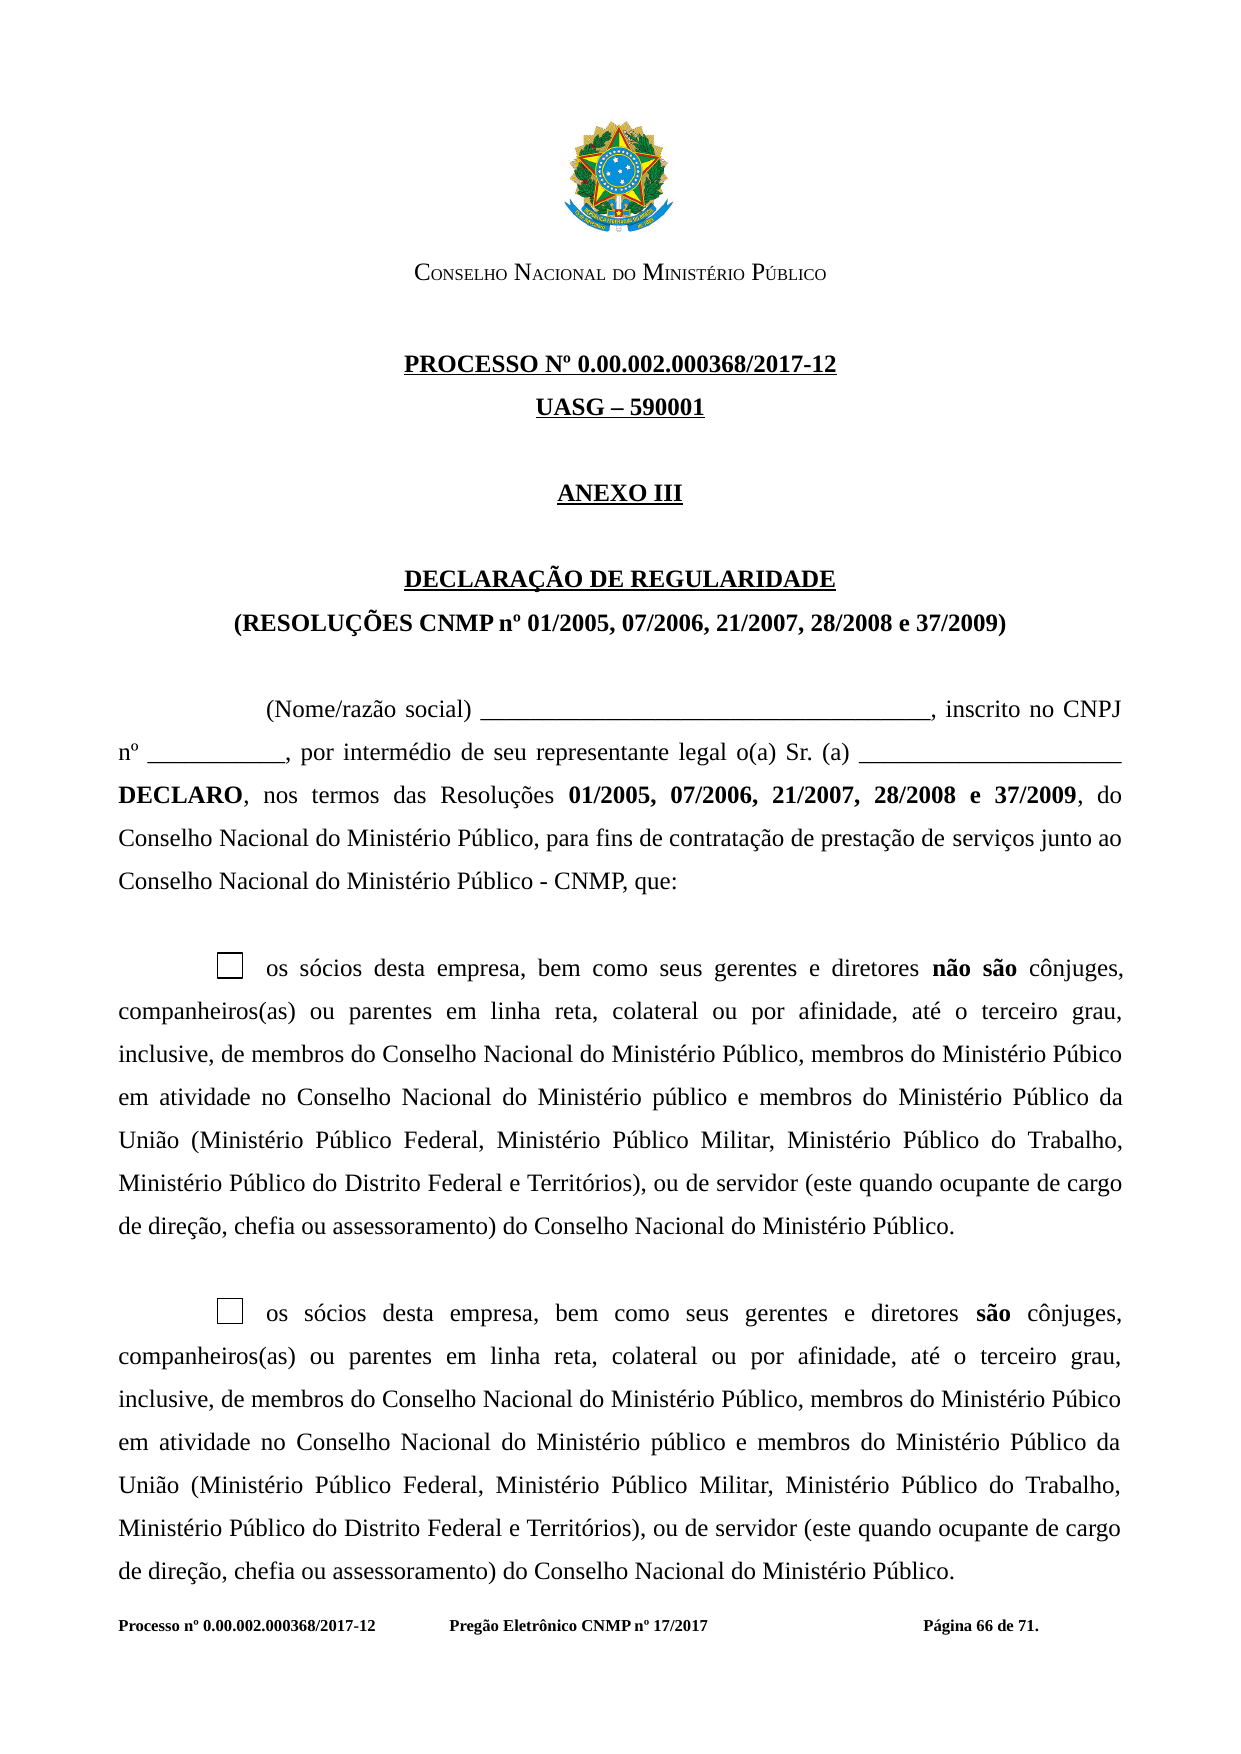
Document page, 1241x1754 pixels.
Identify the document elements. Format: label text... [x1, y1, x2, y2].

text os sócios desta empresa, bem como seus gerentes e diretores são cônjuges, companheiros(as) ou parentes em linha reta, colateral ou por afinidade, até o terceiro grau, inclusive, de membros do Conselho Nacional do Ministério Público, membros do Ministério Púbico em atividade no Conselho Nacional do Ministério público e membros do Ministério Público da União (Ministério Público Federal, Ministério Público Militar, Ministério Público do Trabalho, Ministério Público do Distrito Federal e Territórios), ou de servidor (este quando ocupante de cargo de direção, chefia ou assessoramento) do Conselho Nacional do Ministério Público. [118, 1298, 1122, 1585]
text UASG – 590001 [118, 392, 1122, 421]
text (RESOLUÇÕES CNMP nº 01/2005, 07/2006, 21/2007, 28/2008 e 37/2009) [118, 608, 1122, 636]
text DECLARAÇÃO DE REGULARIDADE [118, 564, 1122, 593]
text PROCESSO Nº 0.00.002.000368/2017-12 [118, 349, 1122, 378]
text (Nome/razão social) ____________________________________, inscrito no CNPJ nº ___________, por intermédio de seu representante legal o(a) Sr. (a) _____________________ DECLARO, nos termos das Resoluções 01/2005, 07/2006, 21/2007, 28/2008 e 37/2009, do Conselho Nacional do Ministério Público, para fins de contratação de prestação de serviços junto ao Conselho Nacional do Ministério Público - CNMP, que: [118, 694, 1122, 895]
text ANEXO III [119, 478, 1121, 507]
text os sócios desta empresa, bem como seus gerentes e diretores não são cônjuges, companheiros(as) ou parentes em linha reta, colateral ou por afinidade, até o terceiro grau, inclusive, de membros do Conselho Nacional do Ministério Público, membros do Ministério Púbico em atividade no Conselho Nacional do Ministério público e membros do Ministério Público da União (Ministério Público Federal, Ministério Público Militar, Ministério Público do Trabalho, Ministério Público do Distrito Federal e Territórios), ou de servidor (este quando ocupante de cargo de direção, chefia ou assessoramento) do Conselho Nacional do Ministério Público. [118, 953, 1124, 1240]
